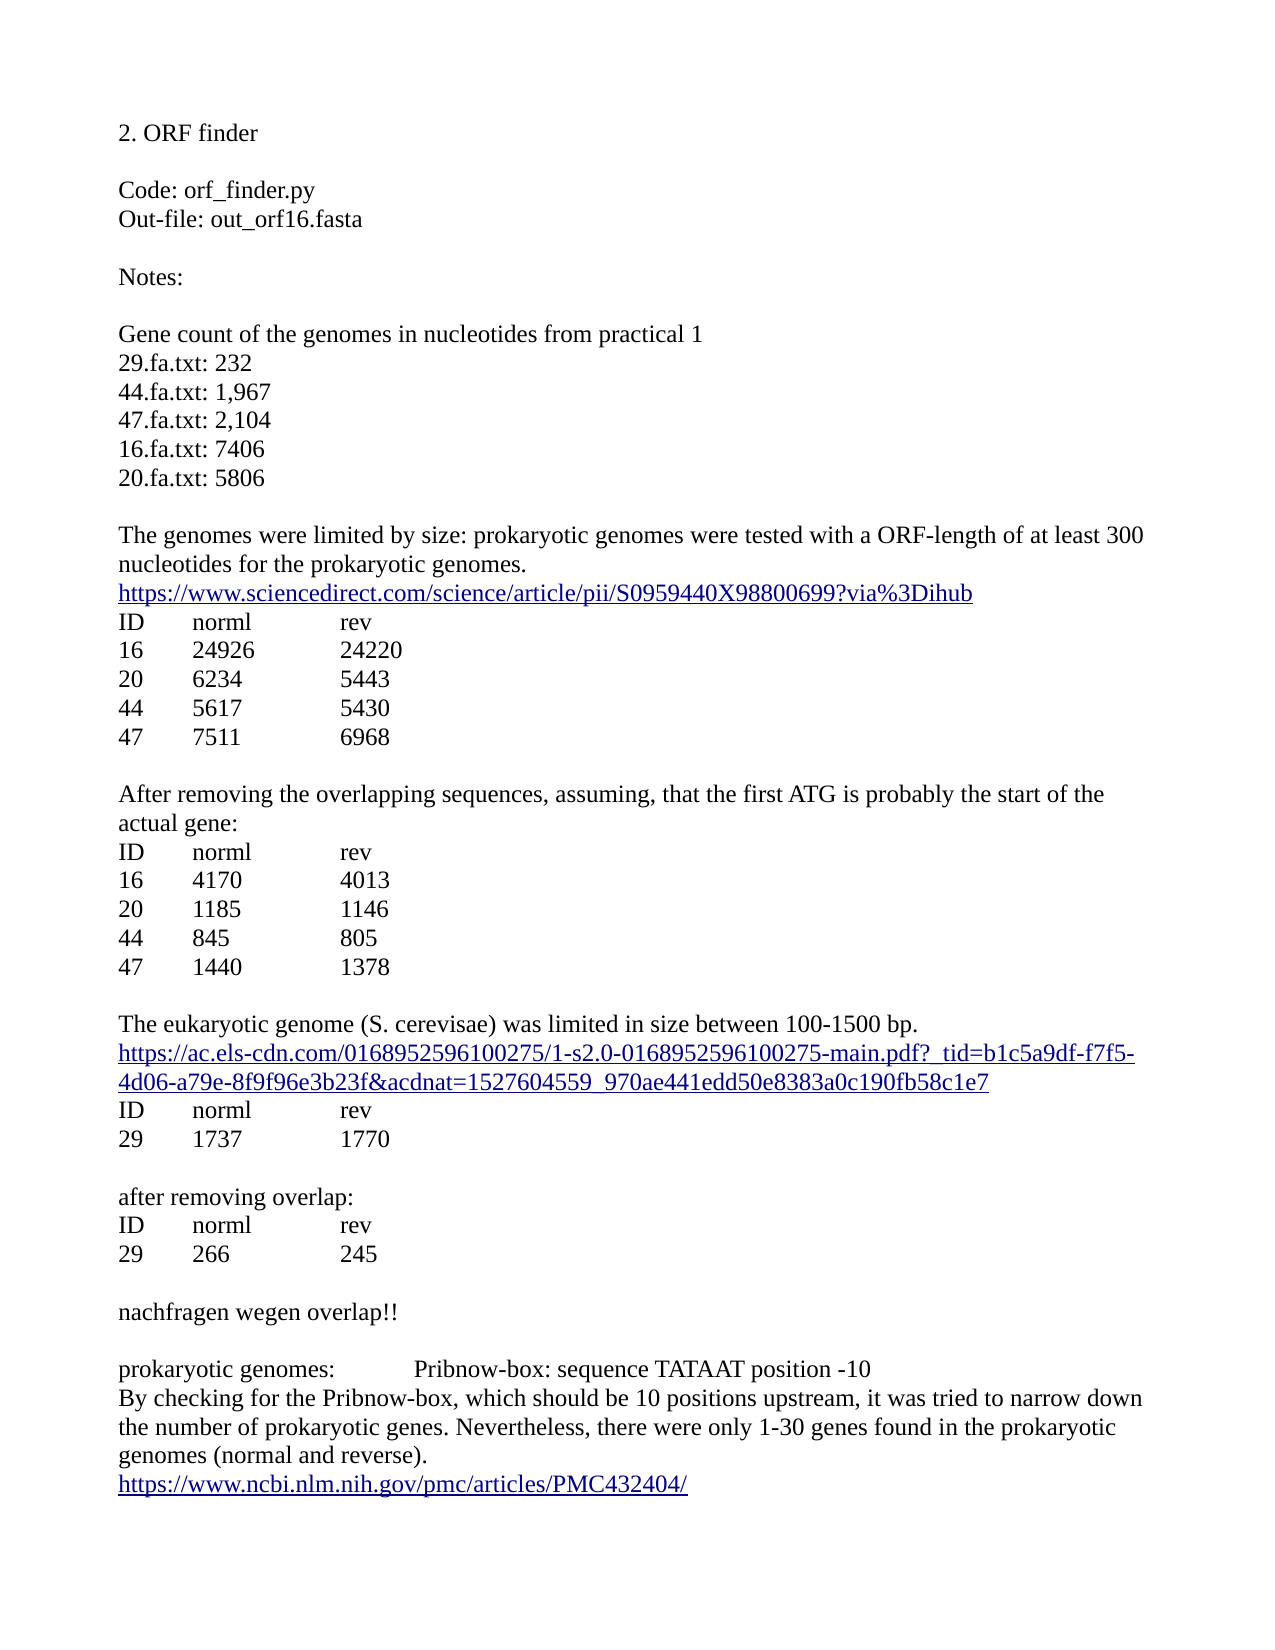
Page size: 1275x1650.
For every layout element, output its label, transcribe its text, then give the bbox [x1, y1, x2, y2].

text 29 266 245 [118, 1239, 1157, 1268]
text https://www.sciencedirect.com/science/article/pii/S0959440X98800699?via%3Dihub [118, 578, 1157, 607]
text Out-file: out_orf16.fasta [118, 204, 1157, 233]
text After removing the overlapping sequences, assuming, that the first ATG is probably the start of the actual gene: [118, 779, 1157, 837]
text prokaryotic genomes: Pribnow-box: sequence TATAAT position -10 [118, 1354, 1157, 1383]
text ID norml rev [118, 607, 1157, 636]
text after removing overlap: [118, 1182, 1157, 1211]
text ID norml rev [118, 837, 1157, 866]
text 29 1737 1770 [118, 1124, 1157, 1153]
text 16.fa.txt: 7406 [118, 434, 1157, 463]
text 44 5617 5430 [118, 693, 1157, 722]
text By checking for the Pribnow-box, which should be 10 positions upstream, it was tried to narrow down the number of prokaryotic genes. Nevertheless, there were only 1-30 genes found in the prokaryotic genomes (normal and reverse). [118, 1383, 1157, 1469]
text Notes: [118, 262, 1157, 291]
text The eukaryotic genome (S. cerevisae) was limited in size between 100-1500 bp. [118, 1009, 1157, 1038]
text 44.fa.txt: 1,967 [118, 377, 1157, 406]
text The genomes were limited by size: prokaryotic genomes were tested with a ORF-length of at least 300 nucleotides for the prokaryotic genomes. [118, 521, 1157, 578]
text 20.fa.txt: 5806 [118, 463, 1157, 492]
text 44 845 805 [118, 923, 1157, 952]
text https://www.ncbi.nlm.nih.gov/pmc/articles/PMC432404/ [118, 1469, 1157, 1498]
text 16 4170 4013 [118, 866, 1157, 894]
text 2. ORF finder [118, 118, 1157, 147]
text 47 7511 6968 [118, 722, 1157, 751]
text 20 6234 5443 [118, 664, 1157, 693]
text 29.fa.txt: 232 [118, 348, 1157, 377]
text Code: orf_finder.py [118, 176, 1157, 204]
text 47.fa.txt: 2,104 [118, 406, 1157, 434]
text 20 1185 1146 [118, 894, 1157, 923]
text https://ac.els-cdn.com/0168952596100275/1-s2.0-0168952596100275-main.pdf?_tid=b1c5a9df-f7f5-4d06-a79e-8f9f96e3b23f&acdnat=1527604559_970ae441edd50e8383a0c190fb58c1e7 [118, 1038, 1157, 1096]
text 16 24926 24220 [118, 636, 1157, 664]
text nachfragen wegen overlap!! [118, 1297, 1157, 1326]
text ID norml rev [118, 1211, 1157, 1239]
text ID norml rev [118, 1096, 1157, 1124]
text 47 1440 1378 [118, 952, 1157, 981]
text Gene count of the genomes in nucleotides from practical 1 [118, 319, 1157, 348]
